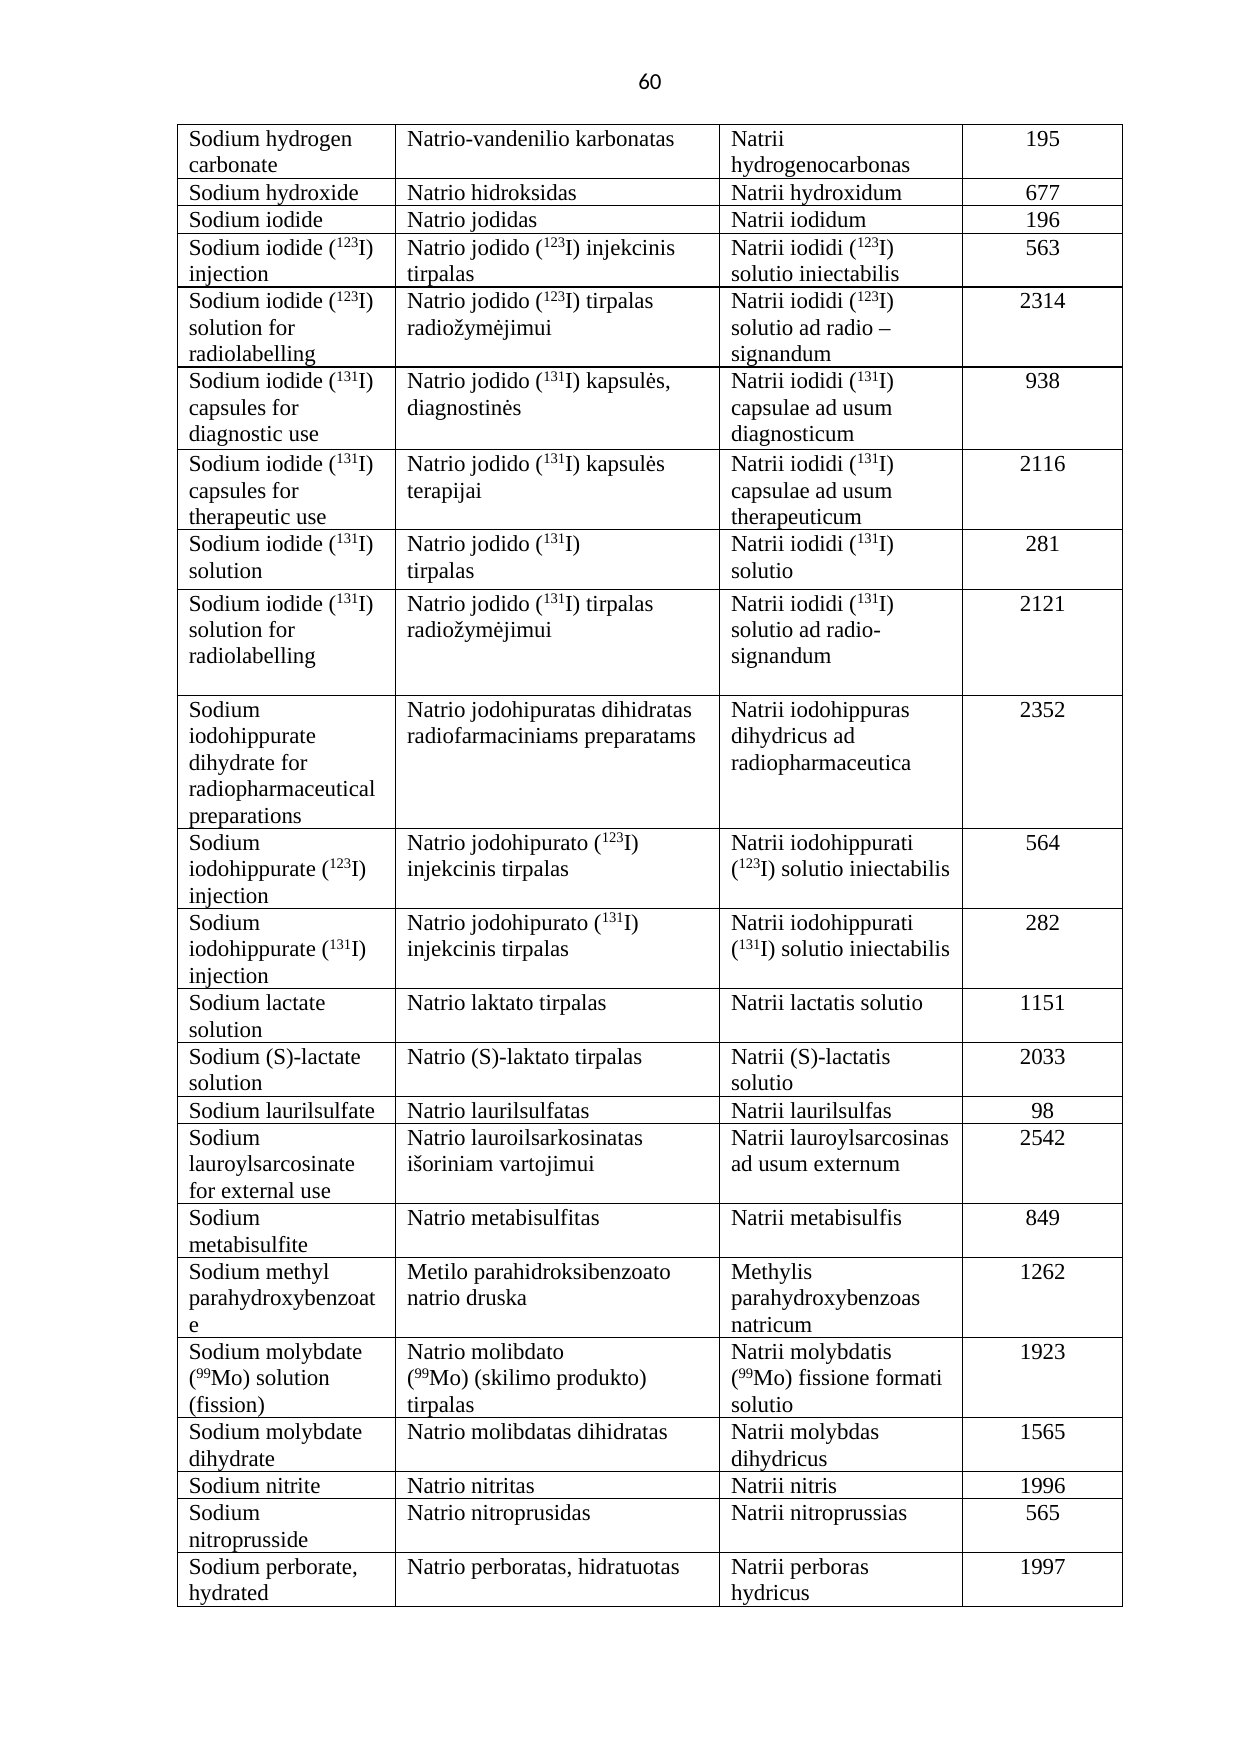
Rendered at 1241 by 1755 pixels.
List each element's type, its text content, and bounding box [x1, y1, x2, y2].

table_cell 98 [963, 1097, 1122, 1123]
table_cell Natrio jodidas [396, 206, 719, 233]
table_cell 563 [963, 234, 1122, 286]
table_cell Sodium nitrite [178, 1472, 395, 1498]
table_cell 564 [963, 829, 1122, 908]
table_cell Sodium (S)-lactate solution [178, 1043, 395, 1096]
table_cell Methylis parahydroxybenzoas natricum [720, 1258, 962, 1337]
table_cell Sodium iodide (131I) capsules for diagnostic use [178, 368, 395, 449]
table_cell Natrio-vandenilio karbonatas [396, 125, 719, 178]
table_cell Sodium iodide (123I) injection [178, 234, 395, 286]
table_cell Sodium iodide (131I) solution for radiolabelling [178, 590, 395, 695]
table_cell Natrii iodidi (131I) capsulae ad usum diagnosticum [720, 368, 962, 449]
table_cell Natrio jodido (123I) tirpalas radiožymėjimui [396, 288, 719, 366]
table_cell Natrio molibdato (99Mo) (skilimo produkto) tirpalas [396, 1338, 719, 1417]
table_cell 1151 [963, 989, 1122, 1042]
table_cell Sodium iodide (123I) solution for radiolabelling [178, 288, 395, 366]
table_cell Natrii iodidum [720, 206, 962, 233]
table_cell Sodium iodohippurate (131I) injection [178, 909, 395, 988]
table_cell Natrii lauroylsarcosinas ad usum externum [720, 1124, 962, 1203]
table_cell Natrii hydroxidum [720, 179, 962, 205]
table_cell 195 [963, 125, 1122, 178]
table_cell 2033 [963, 1043, 1122, 1096]
table_cell Natrio jodohipurato (123I) injekcinis tirpalas [396, 829, 719, 908]
table_cell Natrio jodohipuratas dihidratas radiofarmaciniams preparatams [396, 696, 719, 828]
table_cell 2314 [963, 288, 1122, 366]
table_cell Natrii iodohippurati (131I) solutio iniectabilis [720, 909, 962, 988]
table_cell Natrii molybdatis (99Mo) fissione formati solutio [720, 1338, 962, 1417]
table_cell Natrio jodido (131I) kapsulės, diagnostinės [396, 368, 719, 449]
table_cell Natrii hydrogenocarbonas [720, 125, 962, 178]
table_cell Natrio hidroksidas [396, 179, 719, 205]
table_cell Natrii metabisulfis [720, 1204, 962, 1257]
table_cell Natrio (S)-laktato tirpalas [396, 1043, 719, 1096]
table_cell 849 [963, 1204, 1122, 1257]
table_cell Natrio metabisulfitas [396, 1204, 719, 1257]
table_cell Sodium iodohippurate dihydrate for radiopharmaceutical preparations [178, 696, 395, 828]
table_cell Natrio laktato tirpalas [396, 989, 719, 1042]
table_cell Natrii iodidi (123I) solutio ad radio – signandum [720, 288, 962, 366]
table_cell Natrio jodido (131I) tirpalas [396, 530, 719, 589]
table_cell Natrii molybdas dihydricus [720, 1418, 962, 1471]
table_cell 1996 [963, 1472, 1122, 1498]
table_cell Natrio jodido (123I) injekcinis tirpalas [396, 234, 719, 286]
table_cell Natrio nitritas [396, 1472, 719, 1498]
table_cell 282 [963, 909, 1122, 988]
table_cell Natrii nitris [720, 1472, 962, 1498]
table_cell 938 [963, 368, 1122, 449]
table_cell 2121 [963, 590, 1122, 695]
table_cell Natrio perboratas, hidratuotas [396, 1553, 719, 1606]
table_cell Sodium molybdate (99Mo) solution (fission) [178, 1338, 395, 1417]
table_cell 1923 [963, 1338, 1122, 1417]
table_cell 2116 [963, 450, 1122, 529]
table_cell Natrii iodohippuras dihydricus ad radiopharmaceutica [720, 696, 962, 828]
table_cell Natrio lauroilsarkosinatas išoriniam vartojimui [396, 1124, 719, 1203]
table_cell Natrii iodidi (131I) capsulae ad usum therapeuticum [720, 450, 962, 529]
table_cell Natrii nitroprussias [720, 1499, 962, 1552]
table_cell Natrio laurilsulfatas [396, 1097, 719, 1123]
table_cell Sodium iodohippurate (123I) injection [178, 829, 395, 908]
table_cell Natrii lactatis solutio [720, 989, 962, 1042]
table_cell Sodium lactate solution [178, 989, 395, 1042]
table_cell Natrio jodido (131I) tirpalas radiožymėjimui [396, 590, 719, 695]
table_cell Sodium iodide (131I) solution [178, 530, 395, 589]
table_cell 196 [963, 206, 1122, 233]
table_cell Natrii iodidi (131I) solutio [720, 530, 962, 589]
table_cell Sodium iodide [178, 206, 395, 233]
table_cell Sodium laurilsulfate [178, 1097, 395, 1123]
table_cell Natrii iodidi (131I) solutio ad radio-signandum [720, 590, 962, 695]
table_cell Natrii (S)-lactatis solutio [720, 1043, 962, 1096]
table_cell Natrii iodidi (123I) solutio iniectabilis [720, 234, 962, 286]
table_cell Sodium nitroprusside [178, 1499, 395, 1552]
table_cell Sodium hydrogen carbonate [178, 125, 395, 178]
table_cell 281 [963, 530, 1122, 589]
table_cell Natrii perboras hydricus [720, 1553, 962, 1606]
table_cell Sodium molybdate dihydrate [178, 1418, 395, 1471]
table_cell 2542 [963, 1124, 1122, 1203]
table_cell Natrio nitroprusidas [396, 1499, 719, 1552]
table_cell Natrio jodohipurato (131I) injekcinis tirpalas [396, 909, 719, 988]
table_cell Natrio molibdatas dihidratas [396, 1418, 719, 1471]
table_cell 677 [963, 179, 1122, 205]
table_cell Natrii laurilsulfas [720, 1097, 962, 1123]
table_cell Natrio jodido (131I) kapsulės terapijai [396, 450, 719, 529]
table_cell Sodium methyl parahydroxybenzoate [178, 1258, 395, 1337]
table_cell 2352 [963, 696, 1122, 828]
table_cell Sodium iodide (131I) capsules for therapeutic use [178, 450, 395, 529]
table_cell Metilo parahidroksibenzoato natrio druska [396, 1258, 719, 1337]
table_cell Sodium lauroylsarcosinate for external use [178, 1124, 395, 1203]
table_cell 1565 [963, 1418, 1122, 1471]
table_cell Sodium hydroxide [178, 179, 395, 205]
table_cell Natrii iodohippurati (123I) solutio iniectabilis [720, 829, 962, 908]
table_cell Sodium metabisulfite [178, 1204, 395, 1257]
table_cell Sodium perborate, hydrated [178, 1553, 395, 1606]
table_cell 565 [963, 1499, 1122, 1552]
table_cell 1262 [963, 1258, 1122, 1337]
table_cell 1997 [963, 1553, 1122, 1606]
